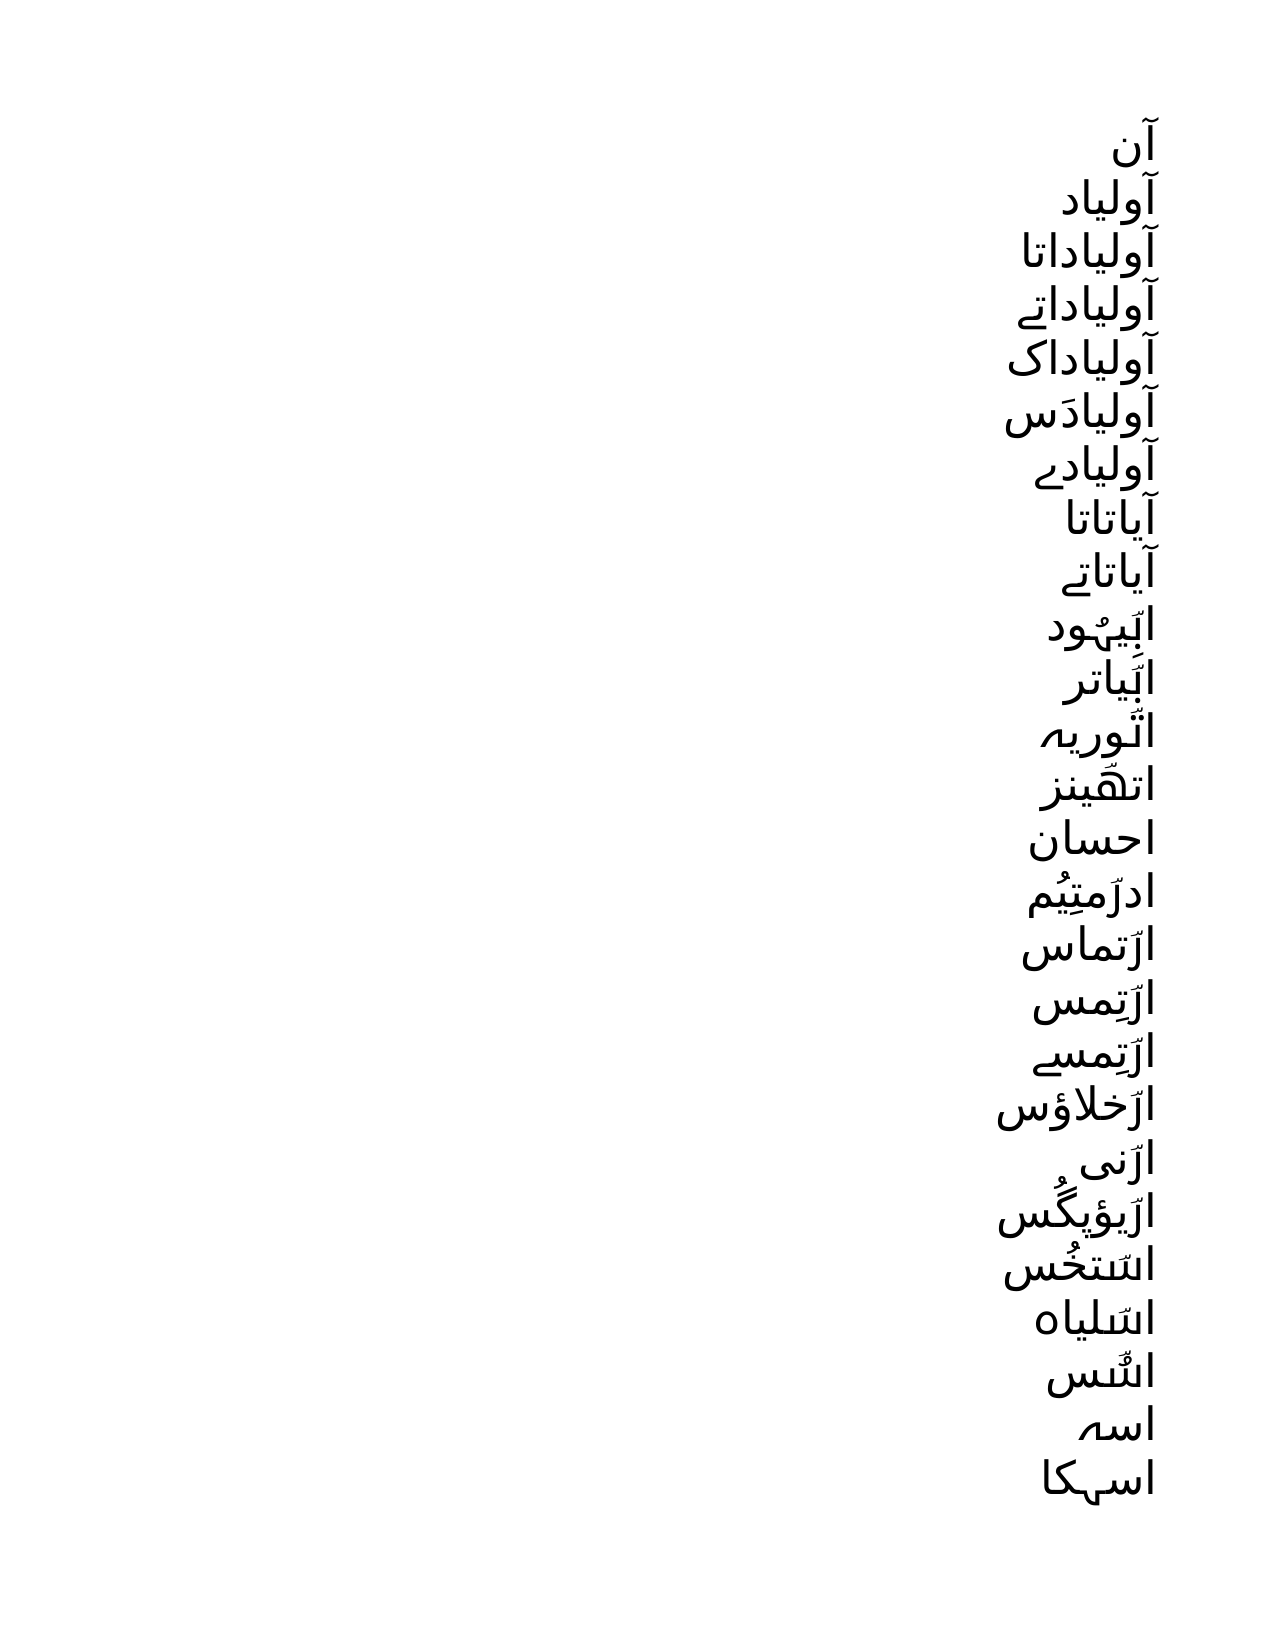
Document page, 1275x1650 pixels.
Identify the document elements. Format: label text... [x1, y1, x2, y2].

text آولیاد [118, 171, 1157, 225]
text احسان [118, 811, 1157, 865]
text اتھؔینز [118, 758, 1157, 811]
text آیاتاتا [118, 491, 1157, 545]
text آولیادَس [118, 385, 1157, 438]
text اسُؔس [118, 1345, 1157, 1398]
text ارؔیؤپگُس [118, 1185, 1157, 1238]
text آیاتاتے [118, 545, 1157, 598]
text اسہ [118, 1398, 1157, 1451]
text آولیاداک [118, 331, 1157, 385]
text آولیادے [118, 438, 1157, 491]
text آن [118, 118, 1157, 171]
text ارؔتِمس [118, 971, 1157, 1025]
text اسؔتخُس [118, 1238, 1157, 1291]
text اسؔلیاہ [118, 1291, 1157, 1345]
text ادرؔمتِیُم [118, 865, 1157, 918]
text آولیاداتے [118, 278, 1157, 331]
text ارؔخلاؤس [118, 1078, 1157, 1131]
text ارؔنی [118, 1131, 1157, 1185]
text اتؔوریہ [118, 705, 1157, 758]
text ابِؔیہُود [118, 598, 1157, 651]
text ارؔتِمسے [118, 1025, 1157, 1078]
text ابؔیاتر [118, 651, 1157, 705]
text ارؔتماس [118, 918, 1157, 971]
text آولیاداتا [118, 225, 1157, 278]
text اسہ​کا [118, 1451, 1157, 1505]
